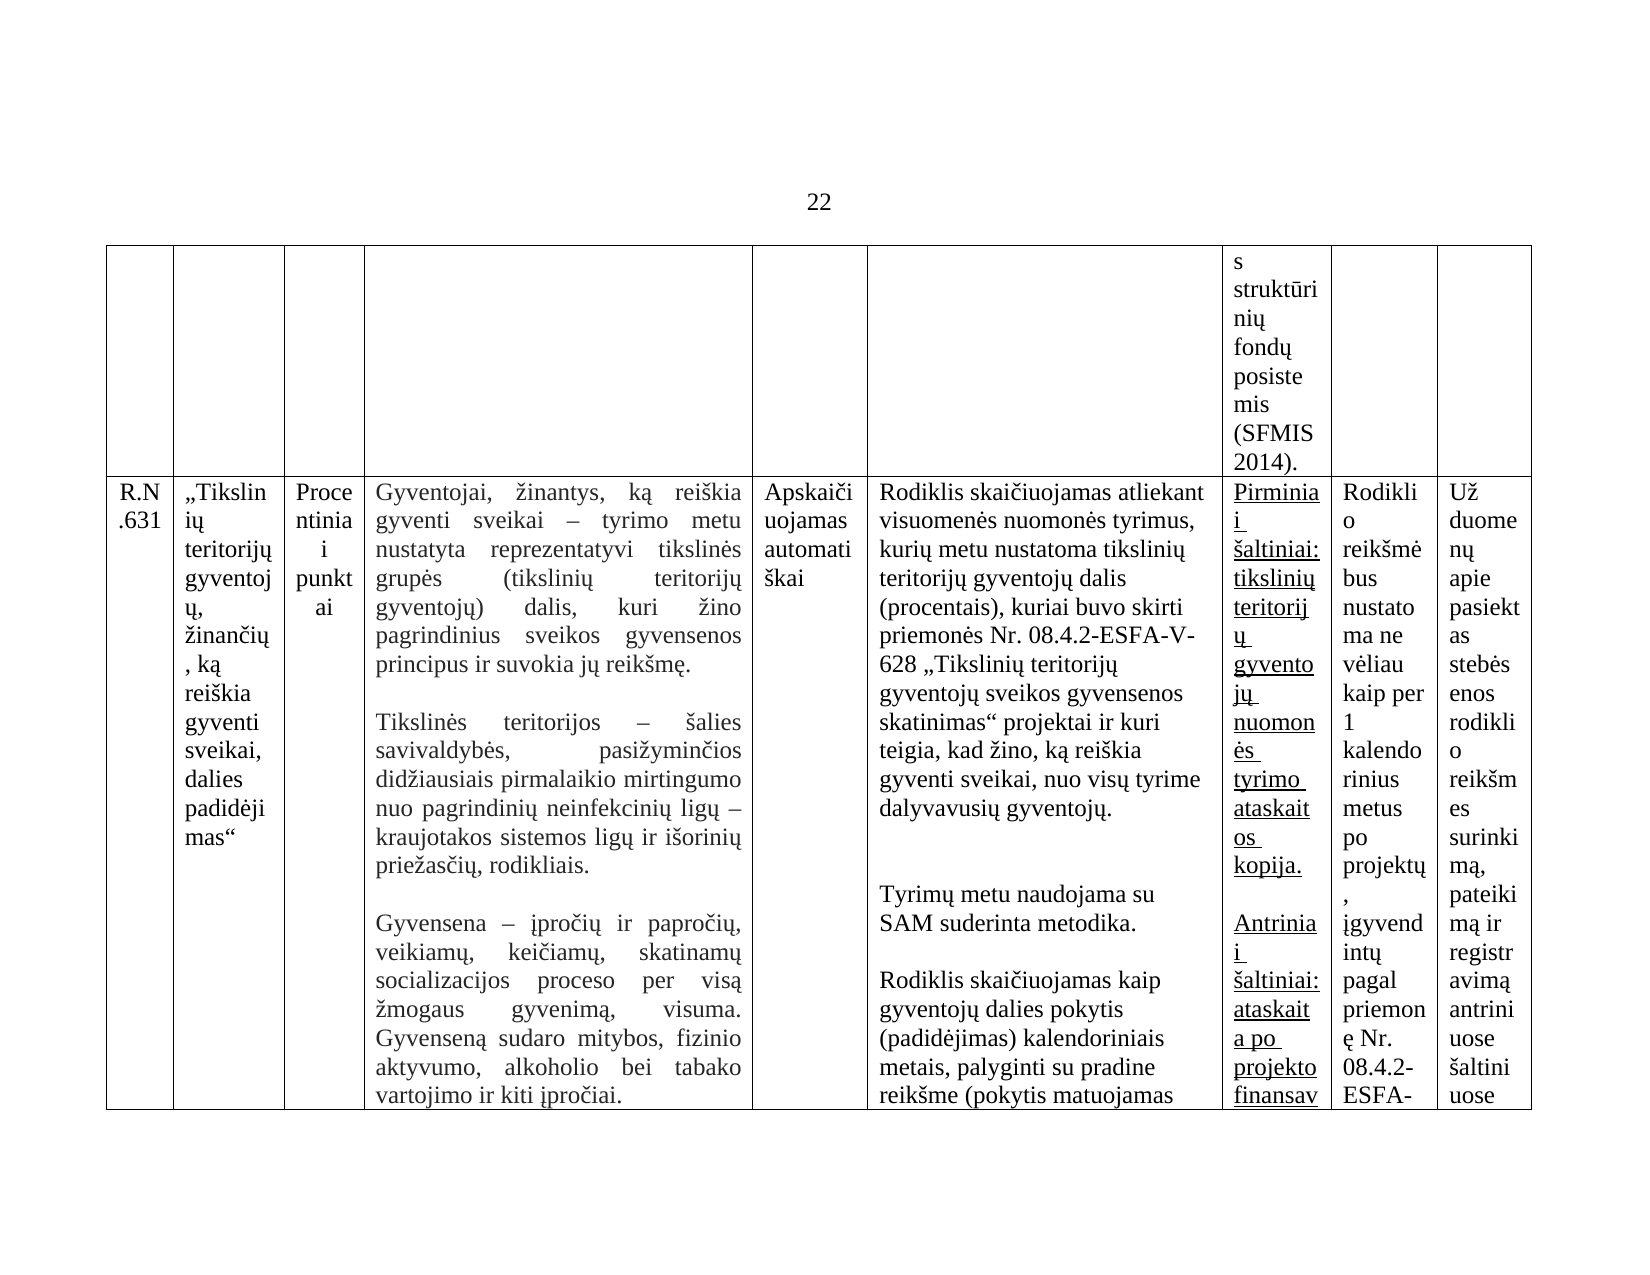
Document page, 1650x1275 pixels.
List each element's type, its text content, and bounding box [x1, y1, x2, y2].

table_cell [174, 246, 284, 476]
table_cell Gyventojai, žinantys, ką reiškia gyventi sveikai – tyrimo metu nustatyta reprezentatyvi tikslinės grupės (tikslinių teritorijų gyventojų) dalis, kuri žino pagrindinius sveikos gyvensenos principus ir suvokia jų reikšmę. Tikslinės teritorijos – šalies savivaldybės, pasižyminčios didžiausiais pirmalaikio mirtingumo nuo pagrindinių neinfekcinių ligų –kraujotakos sistemos ligų ir išorinių priežasčių, rodikliais. Gyvensena – įpročių ir papročių, veikiamų, keičiamų, skatinamų socializacijos proceso per visą žmogaus gyvenimą, visuma. Gyvenseną sudaro mitybos, fizinio aktyvumo, alkoholio bei tabako vartojimo ir kiti įpročiai. [365, 477, 752, 1109]
table_cell Apskaičiuojamas automatiškai [753, 477, 867, 1109]
table_cell [107, 246, 173, 476]
table_cell R.N.631 [107, 477, 173, 1109]
table_cell Rodiklio reikšmė bus nustatoma ne vėliau kaip per 1 kalendorinius metus po projektų, įgyvendintų pagal priemonę Nr. 08.4.2-ESFA- [1332, 477, 1437, 1109]
table_cell Procentiniai punktai [285, 477, 364, 1109]
table_cell s struktūrinių fondų posistemis (SFMIS2014). [1223, 246, 1331, 476]
table_cell [868, 246, 1222, 476]
table_cell [365, 246, 752, 476]
table_cell Rodiklis skaičiuojamas atliekant visuomenės nuomonės tyrimus, kurių metu nustatoma tikslinių teritorijų gyventojų dalis (procentais), kuriai buvo skirti priemonės Nr. 08.4.2-ESFA-V-628 „Tikslinių teritorijų gyventojų sveikos gyvensenos skatinimas“ projektai ir kuri teigia, kad žino, ką reiškia gyventi sveikai, nuo visų tyrime dalyvavusių gyventojų. Tyrimų metu naudojama su SAM suderinta metodika. Rodiklis skaičiuojamas kaip gyventojų dalies pokytis (padidėjimas) kalendoriniais metais, palyginti su pradine reikšme (pokytis matuojamas [868, 477, 1222, 1109]
table_cell Už duomenų apie pasiektas stebėsenos rodiklio reikšmes surinkimą, pateikimą ir registravimą antriniuose šaltiniuose [1438, 477, 1531, 1109]
table_cell [753, 246, 867, 476]
table_cell „Tikslinių teritorijų gyventojų, žinančių, ką reiškia gyventi sveikai, dalies padidėjimas“ [174, 477, 284, 1109]
table_cell [1332, 246, 1437, 476]
table_cell [1438, 246, 1531, 476]
table_cell Pirminiai šaltiniai: tikslinių teritorijų gyventojų nuomonės tyrimo ataskaitos kopija. Antriniai šaltiniai: ataskaita po projekto finansav [1223, 477, 1331, 1109]
table_cell [285, 246, 364, 476]
